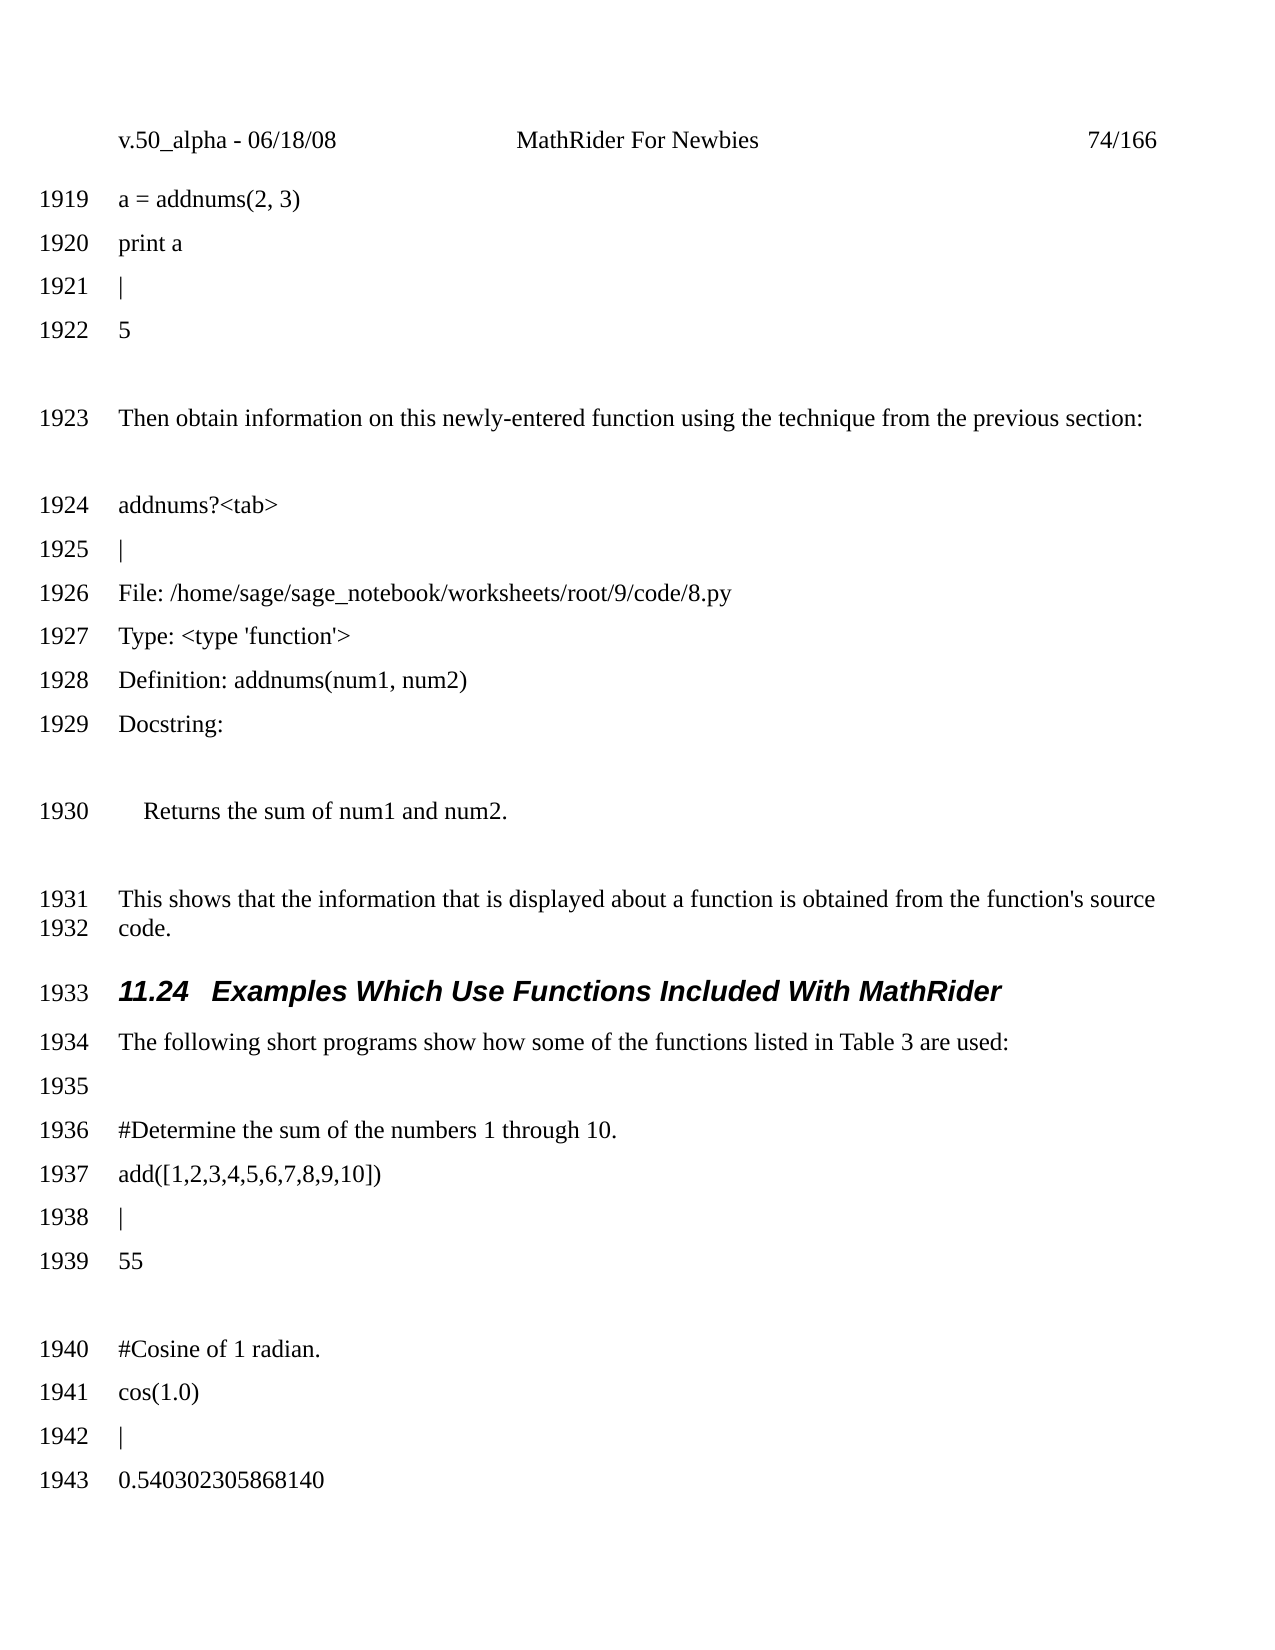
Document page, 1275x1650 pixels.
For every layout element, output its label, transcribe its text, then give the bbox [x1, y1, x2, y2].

text print a [118, 228, 1157, 256]
text Type: <type 'function'> [118, 621, 1157, 650]
text Docstring: [118, 709, 1157, 738]
text addnums?<tab> [118, 490, 1157, 519]
text The following short programs show how some of the functions listed in Table 3 are used: [118, 1027, 1157, 1056]
text cos(1.0) [118, 1377, 1157, 1406]
text Definition: addnums(num1, num2) [118, 665, 1157, 694]
text Then obtain information on this newly-entered function using the technique from the previous section: [118, 403, 1157, 431]
text | [118, 1421, 1157, 1450]
text 0.540302305868140 [118, 1465, 1157, 1494]
text a = addnums(2, 3) [118, 184, 1157, 213]
subtitle Examples Which Use Functions Included With MathRider [118, 974, 1157, 1007]
text This shows that the information that is displayed about a function is obtained from the function's source code. [118, 884, 1157, 941]
text | [118, 271, 1157, 300]
text | [118, 1202, 1157, 1231]
text 5 [118, 315, 1157, 344]
text 55 [118, 1246, 1157, 1275]
text #Cosine of 1 radian. [118, 1334, 1157, 1362]
text | [118, 534, 1157, 563]
text File: /home/sage/sage_notebook/worksheets/root/9/code/8.py [118, 578, 1157, 606]
text Returns the sum of num1 and num2. [118, 796, 1157, 825]
text add([1,2,3,4,5,6,7,8,9,10]) [118, 1159, 1157, 1187]
text #Determine the sum of the numbers 1 through 10. [118, 1115, 1157, 1144]
